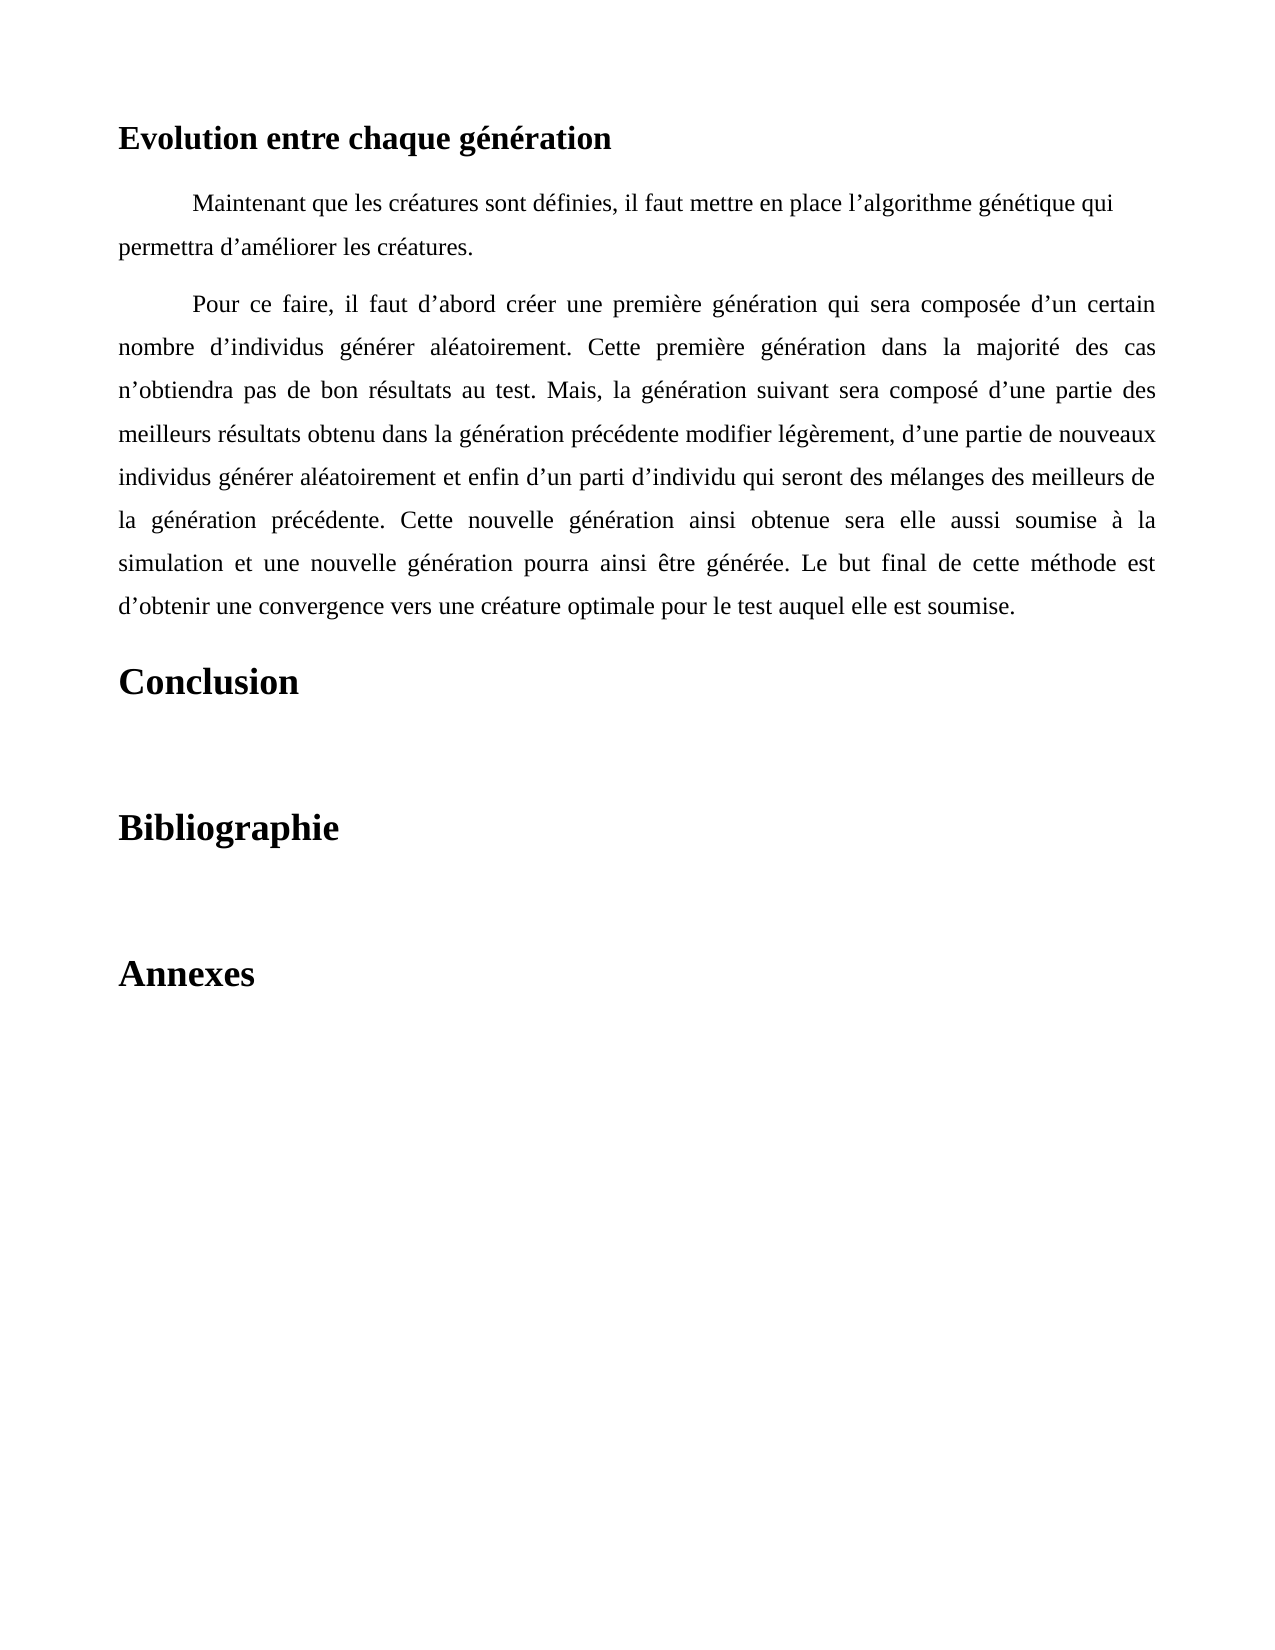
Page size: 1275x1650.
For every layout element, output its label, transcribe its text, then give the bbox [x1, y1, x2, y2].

text Maintenant que les créatures sont définies, il faut mettre en place l’algorithme génétique qui permettra d’améliorer les créatures. [118, 188, 1157, 260]
subtitle Bibliographie [118, 805, 1157, 849]
subtitle Annexes [118, 951, 1157, 995]
subtitle Evolution entre chaque génération [118, 118, 1157, 157]
text Pour ce faire, il faut d’abord créer une première génération qui sera composée d’un certain nombre d’individus générer aléatoirement. Cette première génération dans la majorité des cas n’obtiendra pas de bon résultats au test. Mais, la génération suivant sera composé d’une partie des meilleurs résultats obtenu dans la génération précédente modifier légèrement, d’une partie de nouveaux individus générer aléatoirement et enfin d’un parti d’individu qui seront des mélanges des meilleurs de la génération précédente. Cette nouvelle génération ainsi obtenue sera elle aussi soumise à la simulation et une nouvelle génération pourra ainsi être générée. Le but final de cette méthode est d’obtenir une convergence vers une créature optimale pour le test auquel elle est soumise. [118, 289, 1157, 620]
subtitle Conclusion [118, 659, 1157, 703]
